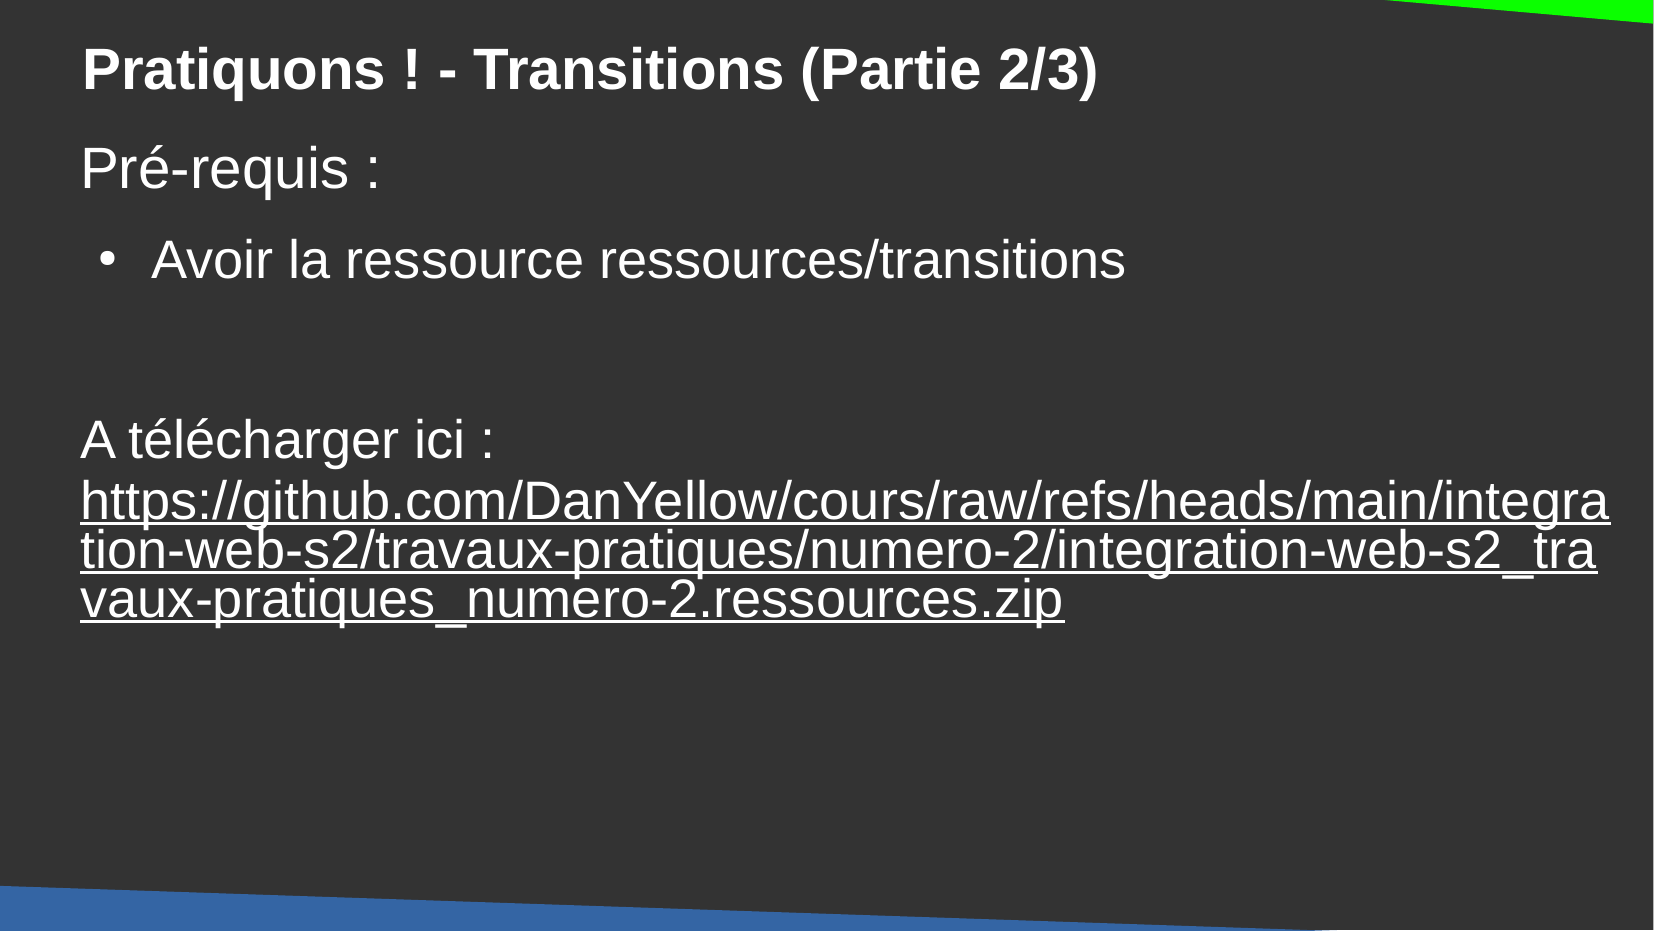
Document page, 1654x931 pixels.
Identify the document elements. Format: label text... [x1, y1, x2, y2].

text_box [0, 885, 1337, 931]
title Pratiquons ! - Transitions (Partie 2/3) [82, 37, 1571, 114]
list Pré-requis : Avoir la ressource ressources/transitions A télécharger ici : https://github.com/DanYellow/cours/raw/refs/heads/main/integration-web-s2/travaux-pratiques/numero-2/integration-web-s2_travaux-pratiques_numero-2.ressources.zip [80, 135, 1620, 721]
text_box [1384, 0, 1654, 24]
